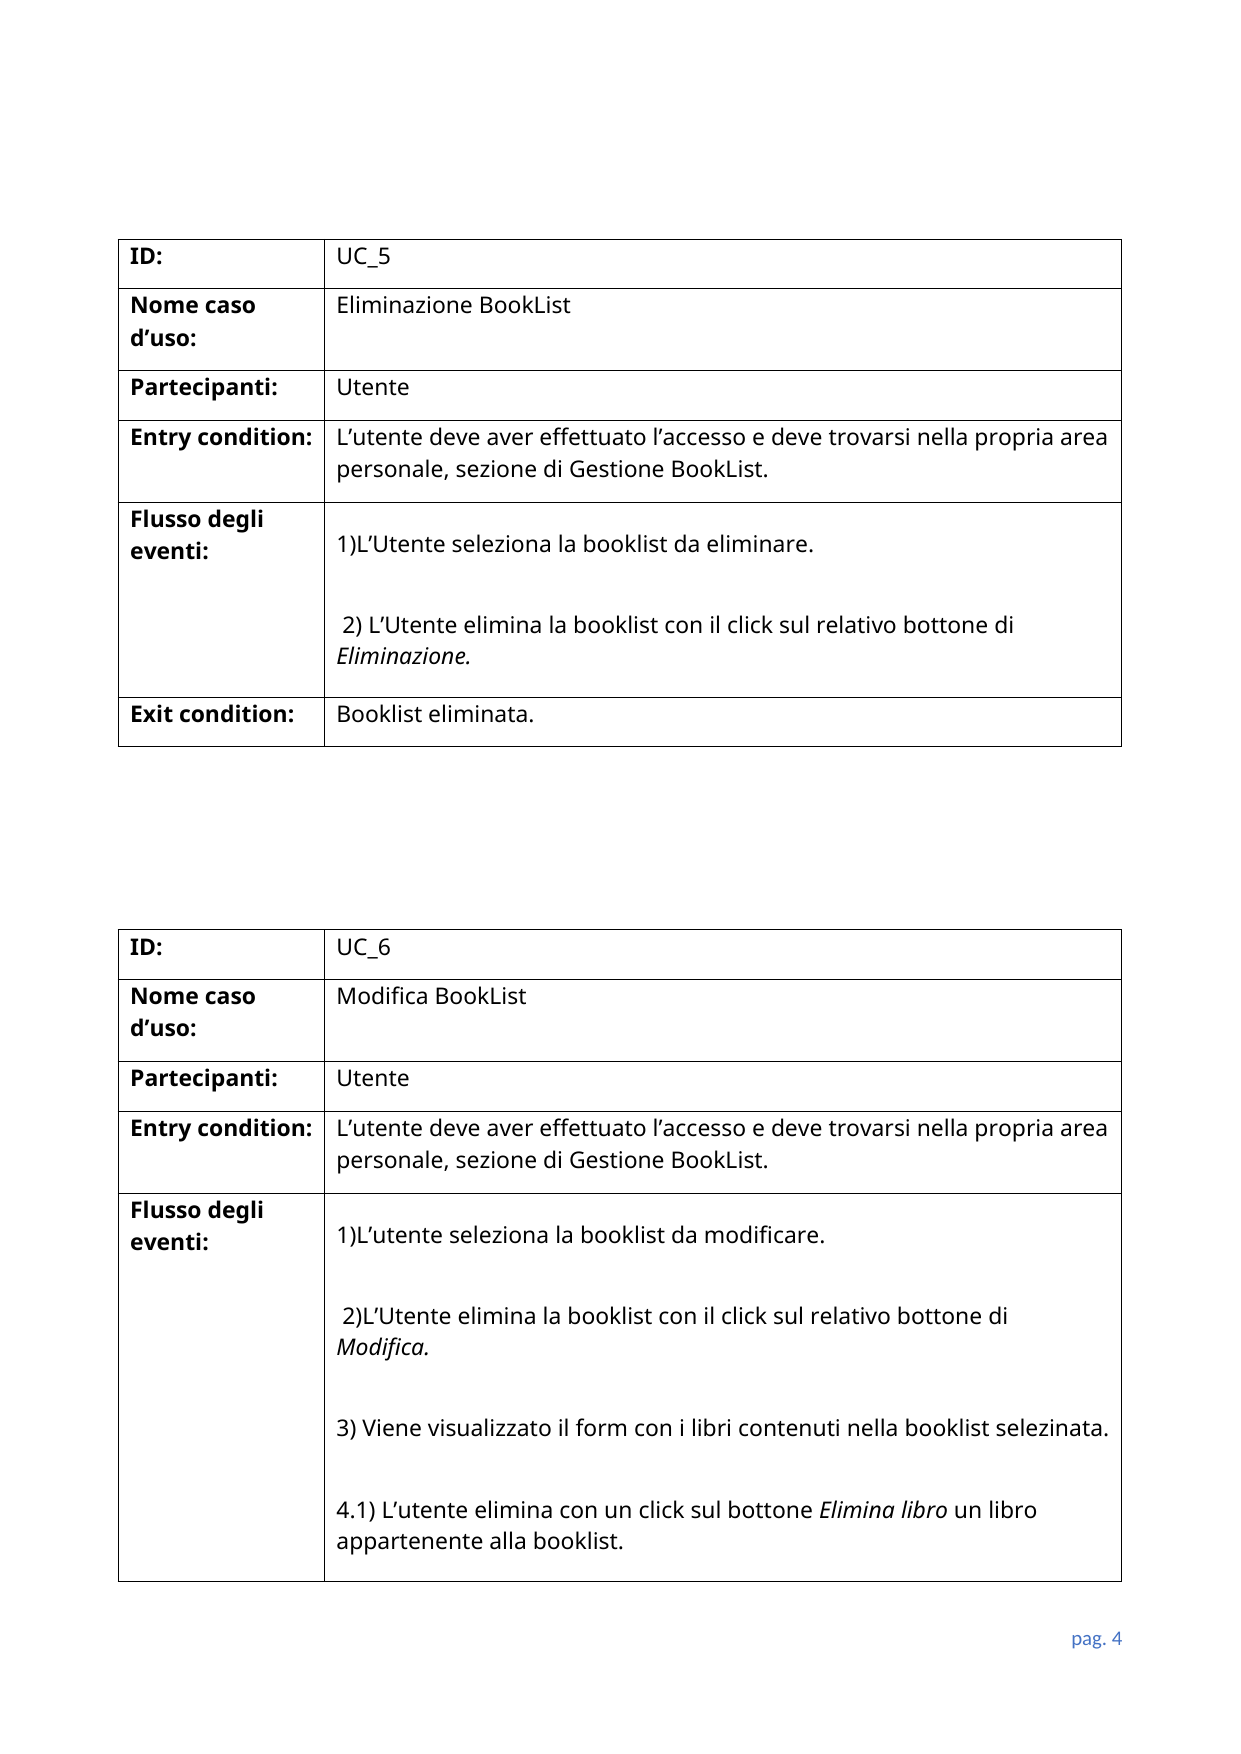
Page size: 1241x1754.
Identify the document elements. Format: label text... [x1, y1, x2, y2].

table_cell Utente [325, 1062, 1121, 1111]
table_cell 1)L’utente seleziona la booklist da modificare. 2)L’Utente elimina la booklist con il click sul relativo bottone di Modifica. 3) Viene visualizzato il form con i libri contenuti nella booklist selezinata. 4.1) L’utente elimina con un click sul bottone Elimina libro un libro appartenente alla booklist. [325, 1194, 1121, 1581]
table_cell Nome caso d’uso: [119, 289, 324, 370]
table_cell Exit condition: [119, 698, 324, 746]
table_cell 1)L’Utente seleziona la booklist da eliminare. 2) L’Utente elimina la booklist con il click sul relativo bottone di Eliminazione. [325, 503, 1121, 697]
table_cell Partecipanti: [119, 371, 324, 420]
table_cell Entry condition: [119, 421, 324, 502]
table_cell L’utente deve aver effettuato l’accesso e deve trovarsi nella propria area personale, sezione di Gestione BookList. [325, 421, 1121, 502]
table_cell Flusso degli eventi: [119, 503, 324, 697]
table_header ID: [119, 240, 324, 288]
table_cell Nome caso d’uso: [119, 980, 324, 1061]
table_cell Entry condition: [119, 1112, 324, 1192]
table_header UC_5 [325, 240, 1121, 288]
table_cell Partecipanti: [119, 1062, 324, 1111]
table_cell Booklist eliminata. [325, 698, 1121, 746]
table_cell Modifica BookList [325, 980, 1121, 1061]
table_header UC_6 [325, 930, 1121, 979]
table_cell Flusso degli eventi: [119, 1194, 324, 1581]
table_header ID: [119, 930, 324, 979]
table_cell L’utente deve aver effettuato l’accesso e deve trovarsi nella propria area personale, sezione di Gestione BookList. [325, 1112, 1121, 1192]
table_cell Eliminazione BookList [325, 289, 1121, 370]
table_cell Utente [325, 371, 1121, 420]
